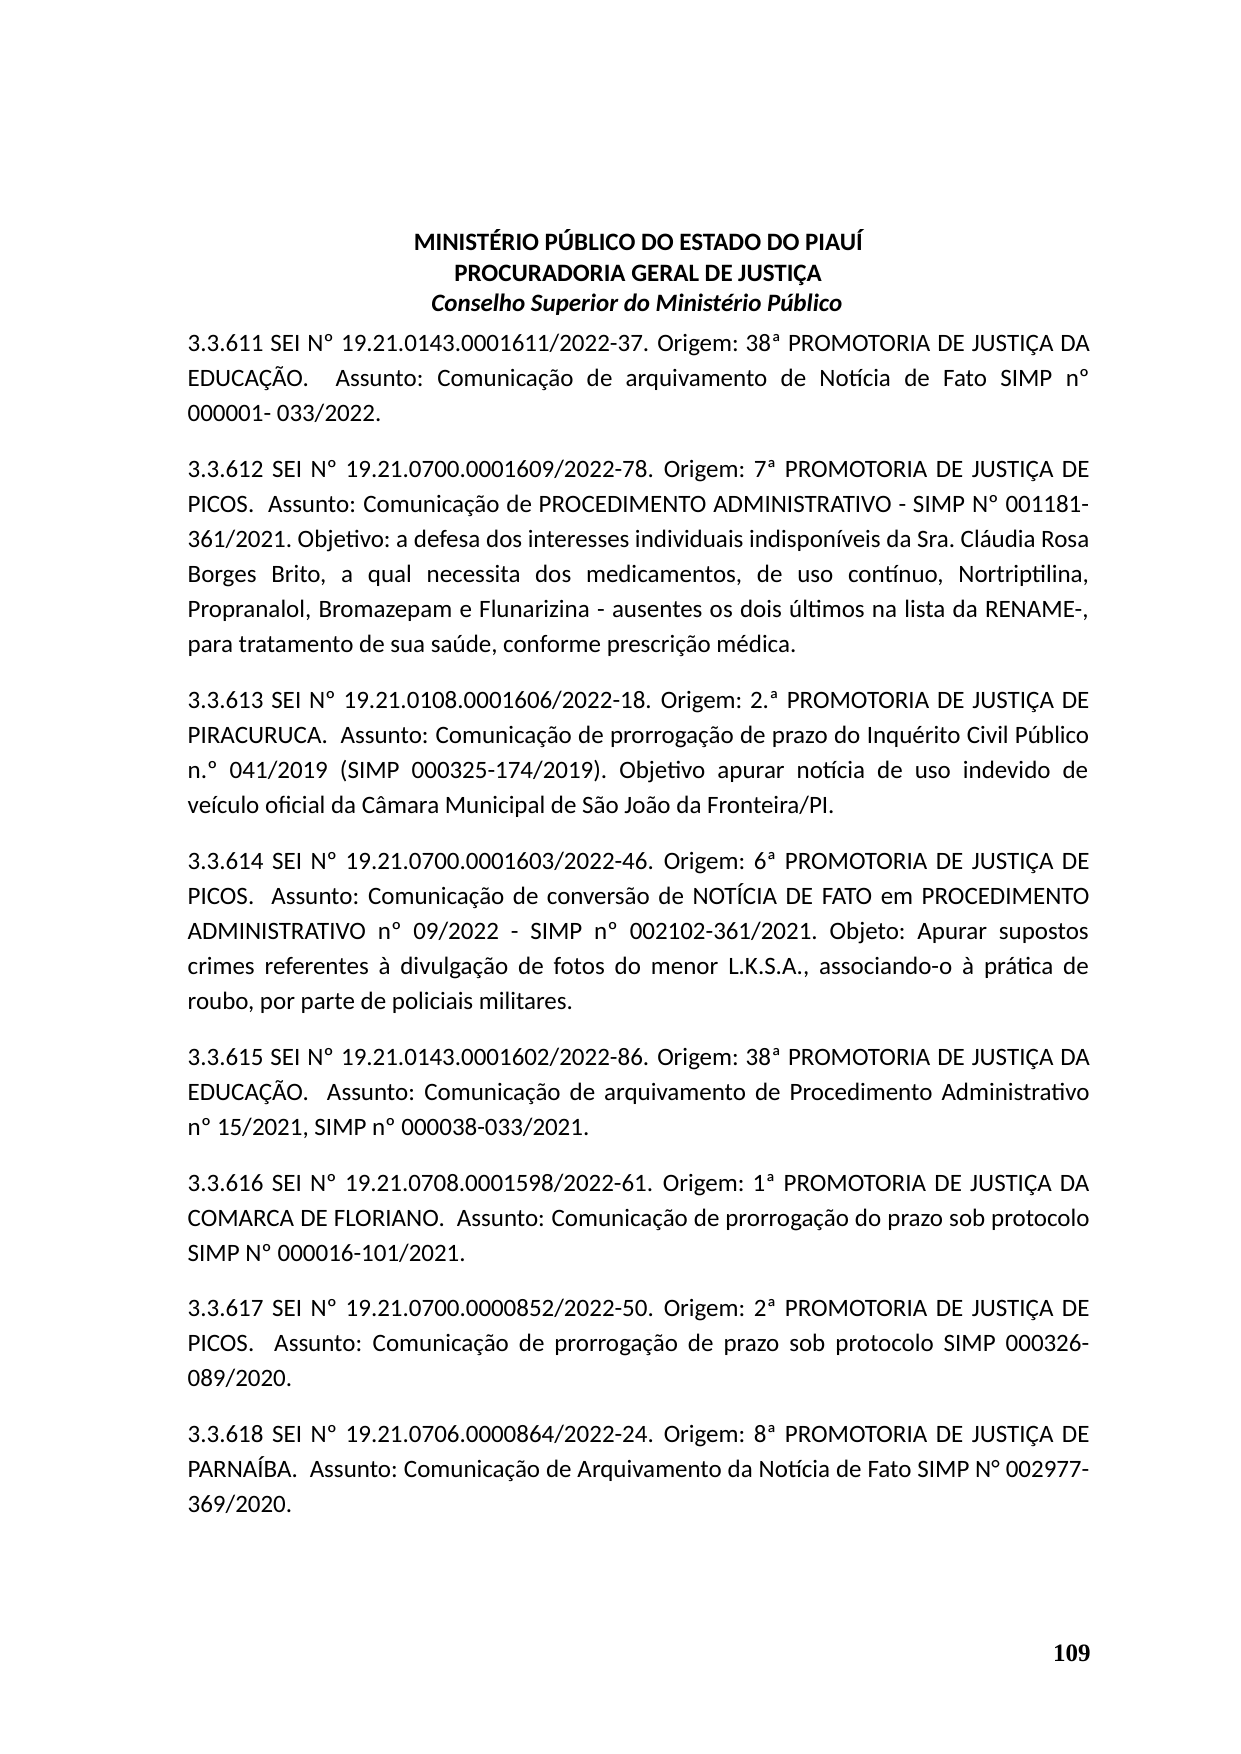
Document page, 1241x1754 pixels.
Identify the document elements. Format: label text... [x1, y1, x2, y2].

text 3.3.611 SEI Nº 19.21.0143.0001611/2022-37. Origem: 38ª PROMOTORIA DE JUSTIÇA DA EDUCAÇÃO. Assunto: Comunicação de arquivamento de Notícia de Fato SIMP nº 000001- 033/2022. [187, 327, 1090, 428]
text 3.3.614 SEI Nº 19.21.0700.0001603/2022-46. Origem: 6ª PROMOTORIA DE JUSTIÇA DE PICOS. Assunto: Comunicação de conversão de NOTÍCIA DE FATO em PROCEDIMENTO ADMINISTRATIVO nº 09/2022 - SIMP nº 002102-361/2021. Objeto: Apurar supostos crimes referentes à divulgação de fotos do menor L.K.S.A., associando-o à prática de roubo, por parte de policiais militares. [187, 845, 1090, 1016]
text 3.3.616 SEI Nº 19.21.0708.0001598/2022-61. Origem: 1ª PROMOTORIA DE JUSTIÇA DA COMARCA DE FLORIANO. Assunto: Comunicação de prorrogação do prazo sob protocolo SIMP Nº 000016-101/2021. [187, 1167, 1090, 1267]
text 3.3.615 SEI Nº 19.21.0143.0001602/2022-86. Origem: 38ª PROMOTORIA DE JUSTIÇA DA EDUCAÇÃO. Assunto: Comunicação de arquivamento de Procedimento Administrativo nº 15/2021, SIMP nº 000038-033/2021. [187, 1041, 1090, 1141]
text 3.3.617 SEI Nº 19.21.0700.0000852/2022-50. Origem: 2ª PROMOTORIA DE JUSTIÇA DE PICOS. Assunto: Comunicação de prorrogação de prazo sob protocolo SIMP 000326-089/2020. [187, 1292, 1090, 1393]
text 3.3.618 SEI Nº 19.21.0706.0000864/2022-24. Origem: 8ª PROMOTORIA DE JUSTIÇA DE PARNAÍBA. Assunto: Comunicação de Arquivamento da Notícia de Fato SIMP N° 002977-369/2020. [187, 1418, 1090, 1519]
text 3.3.612 SEI Nº 19.21.0700.0001609/2022-78. Origem: 7ª PROMOTORIA DE JUSTIÇA DE PICOS. Assunto: Comunicação de PROCEDIMENTO ADMINISTRATIVO - SIMP Nº 001181-361/2021. Objetivo: a defesa dos interesses individuais indisponíveis da Sra. Cláudia Rosa Borges Brito, a qual necessita dos medicamentos, de uso contínuo, Nortriptilina, Propranalol, Bromazepam e Flunarizina - ausentes os dois últimos na lista da RENAME-, para tratamento de sua saúde, conforme prescrição médica. [187, 453, 1090, 659]
text 3.3.613 SEI Nº 19.21.0108.0001606/2022-18. Origem: 2.ª PROMOTORIA DE JUSTIÇA DE PIRACURUCA. Assunto: Comunicação de prorrogação de prazo do Inquérito Civil Público n.º 041/2019 (SIMP 000325-174/2019). Objetivo apurar notícia de uso indevido de veículo oficial da Câmara Municipal de São João da Fronteira/PI. [187, 684, 1090, 820]
